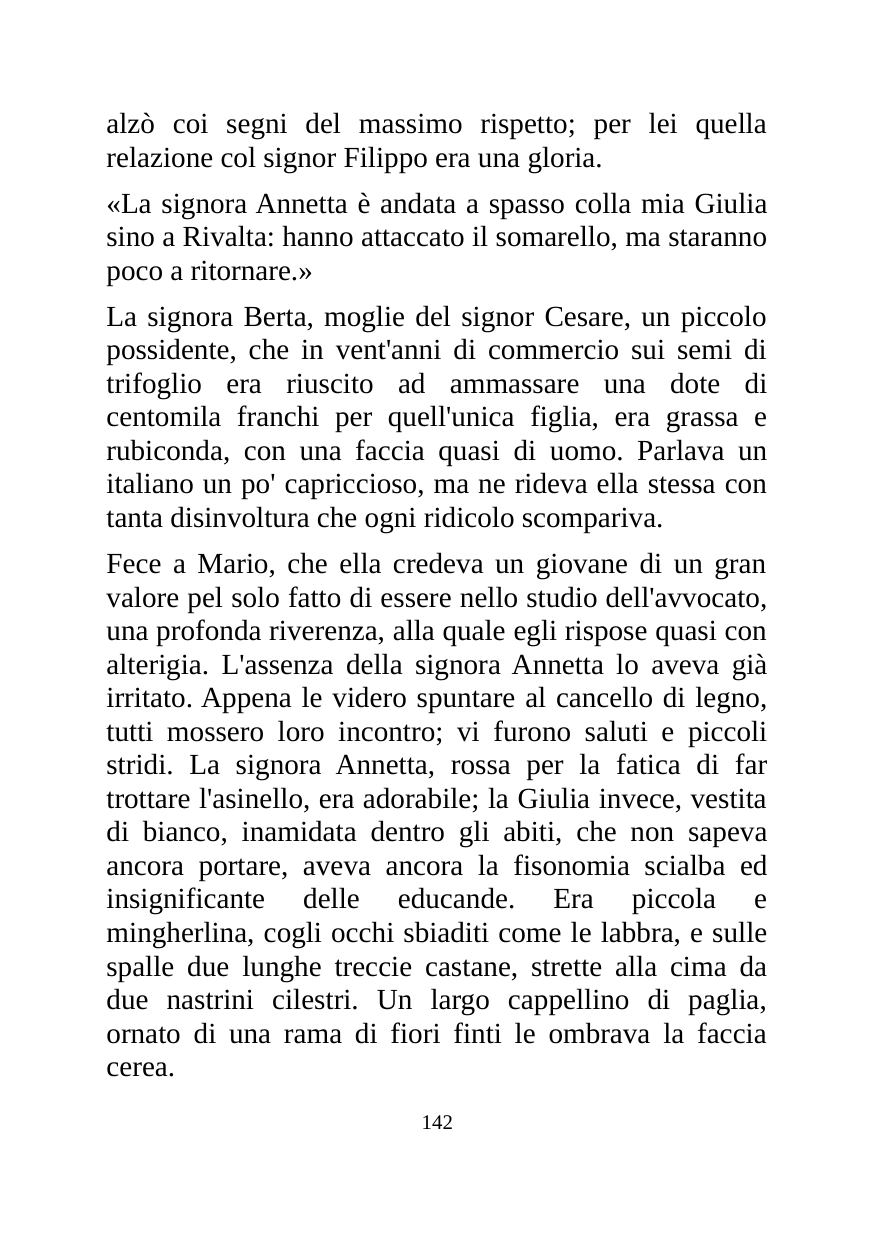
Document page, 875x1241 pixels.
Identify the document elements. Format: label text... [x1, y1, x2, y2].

text «La signora Annetta è andata a spasso colla mia Giulia sino a Rivalta: hanno attaccato il somarello, ma staranno poco a ritornare.» [106, 186, 768, 286]
text alzò coi segni del massimo rispetto; per lei quella relazione col signor Filippo era una gloria. [106, 106, 768, 173]
text Fece a Mario, che ella credeva un giovane di un gran valore pel solo fatto di essere nello studio dell'avvocato, una profonda riverenza, alla quale egli rispose quasi con alterigia. L'assenza della signora Annetta lo aveva già irritato. Appena le videro spuntare al cancello di legno, tutti mossero loro incontro; vi furono saluti e piccoli stridi. La signora Annetta, rossa per la fatica di far trottare l'asinello, era adorabile; la Giulia invece, vestita di bianco, inamidata dentro gli abiti, che non sapeva ancora portare, aveva ancora la fisonomia scialba ed insignificante delle educande. Era piccola e mingherlina, cogli occhi sbiaditi come le labbra, e sulle spalle due lunghe treccie castane, strette alla cima da due nastrini cilestri. Un largo cappellino di paglia, ornato di una rama di fiori finti le ombrava la faccia cerea. [106, 546, 768, 1083]
text La signora Berta, moglie del signor Cesare, un piccolo possidente, che in vent'anni di commercio sui semi di trifoglio era riuscito ad ammassare una dote di centomila franchi per quell'unica figlia, era grassa e rubiconda, con una faccia quasi di uomo. Parlava un italiano un po' capriccioso, ma ne rideva ella stessa con tanta disinvoltura che ogni ridicolo scompariva. [106, 299, 768, 534]
